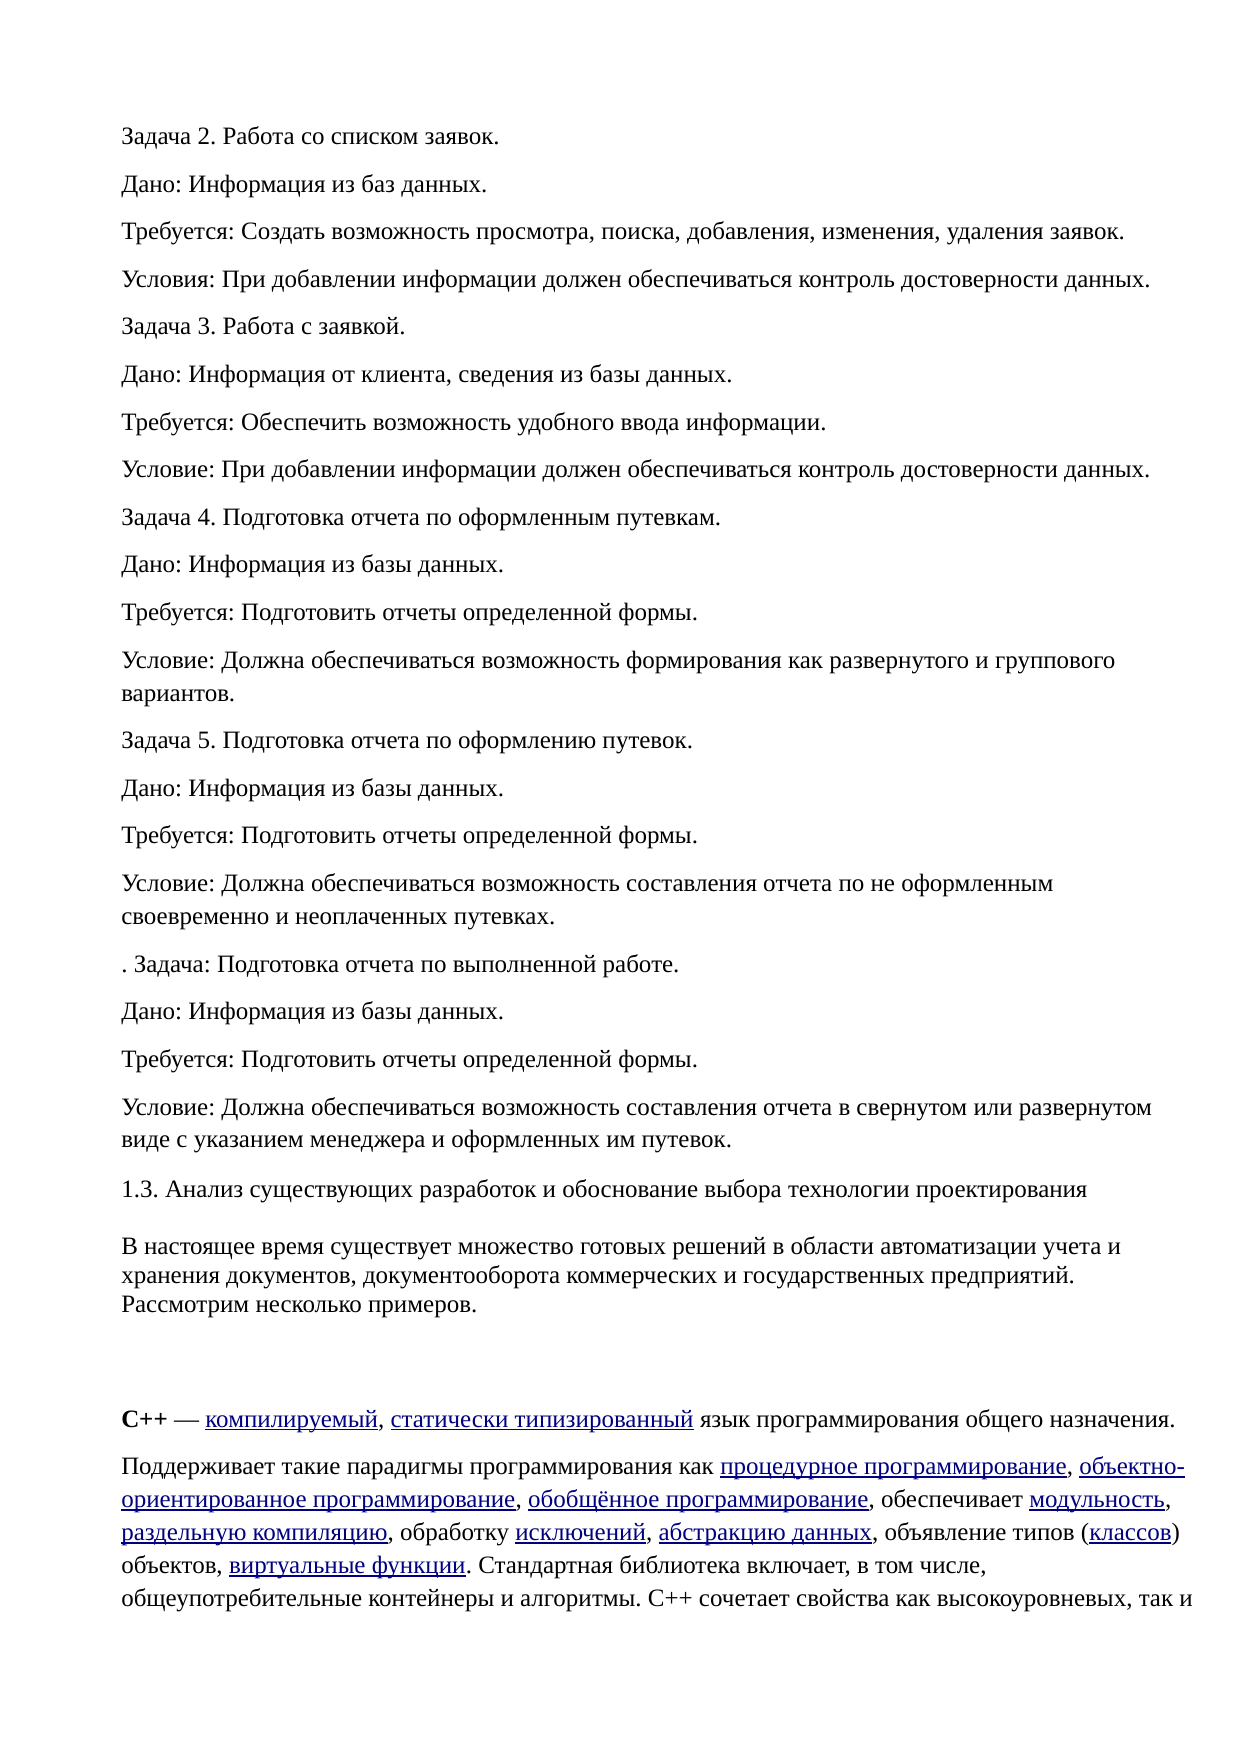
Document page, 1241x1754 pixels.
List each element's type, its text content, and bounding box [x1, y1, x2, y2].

table_header 1.3. Анализ существующих разработок и обоснование выбора технологии проектирования В настоящее время существует множество готовых решений в области автоматизации учета и хранения документов, документооборота коммерческих и государственных предприятий. Рассмотрим несколько примеров. C++ — компилируемый, статически типизированный язык программирования общего назначения. Поддерживает такие парадигмы программирования как процедурное программирование, объектно-ориентированное программирование, обобщённое программирование, обеспечивает модульность, раздельную компиляцию, обработку исключений, абстракцию данных, объявление типов (классов) объектов, виртуальные функции. Стандартная библиотека включает, в том числе, общеупотребительные контейнеры и алгоритмы. C++ сочетает свойства как высокоуровневых, так и [118, 1171, 1199, 1615]
table_header Задача 2. Работа со списком заявок. Дано: Информация из баз данных. Требуется: Создать возможность просмотра, поиска, добавления, изменения, удаления заявок. Условия: При добавлении информации должен обеспечиваться контроль достоверности данных. Задача 3. Работа с заявкой. Дано: Информация от клиента, сведения из базы данных. Требуется: Обеспечить возможность удобного ввода информации. Условие: При добавлении информации должен обеспечиваться контроль достоверности данных. Задача 4. Подготовка отчета по оформленным путевкам. Дано: Информация из базы данных. Требуется: Подготовить отчеты определенной формы. Условие: Должна обеспечиваться возможность формирования как развернутого и группового вариантов. Задача 5. Подготовка отчета по оформлению путевок. Дано: Информация из базы данных. Требуется: Подготовить отчеты определенной формы. Условие: Должна обеспечиваться возможность составления отчета по не оформленным своевременно и неоплаченных путевках. . Задача: Подготовка отчета по выполненной работе. Дано: Информация из базы данных. Требуется: Подготовить отчеты определенной формы. Условие: Должна обеспечиваться возможность составления отчета в свернутом или развернутом виде с указанием менеджера и оформленных им путевок. [118, 118, 1181, 1171]
